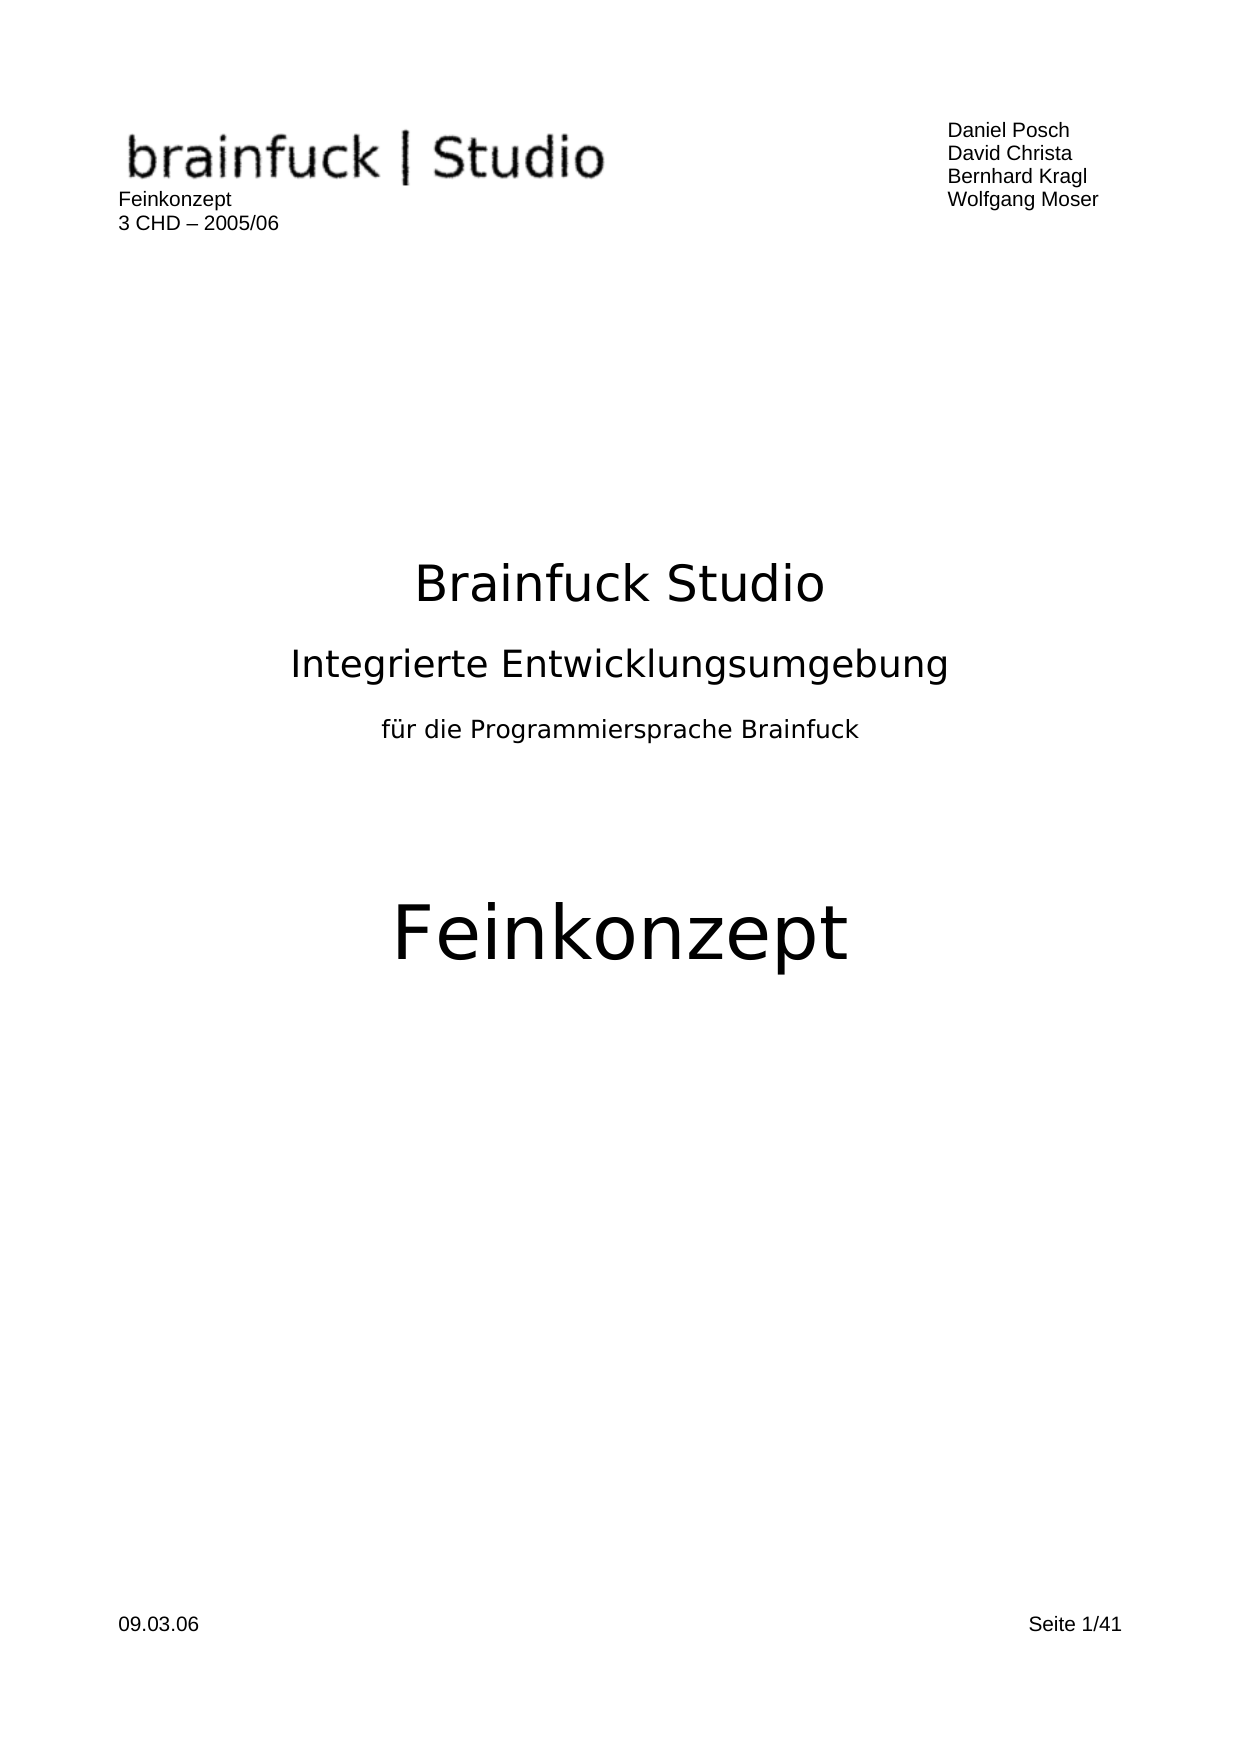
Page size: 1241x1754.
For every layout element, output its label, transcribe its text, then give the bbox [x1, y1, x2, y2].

text für die Programmiersprache Brainfuck [118, 715, 1122, 744]
text Feinkonzept [118, 890, 1122, 977]
text Brainfuck Studio [118, 555, 1122, 613]
text Integrierte Entwicklungsumgebung [118, 642, 1122, 686]
picture [118, 118, 609, 187]
